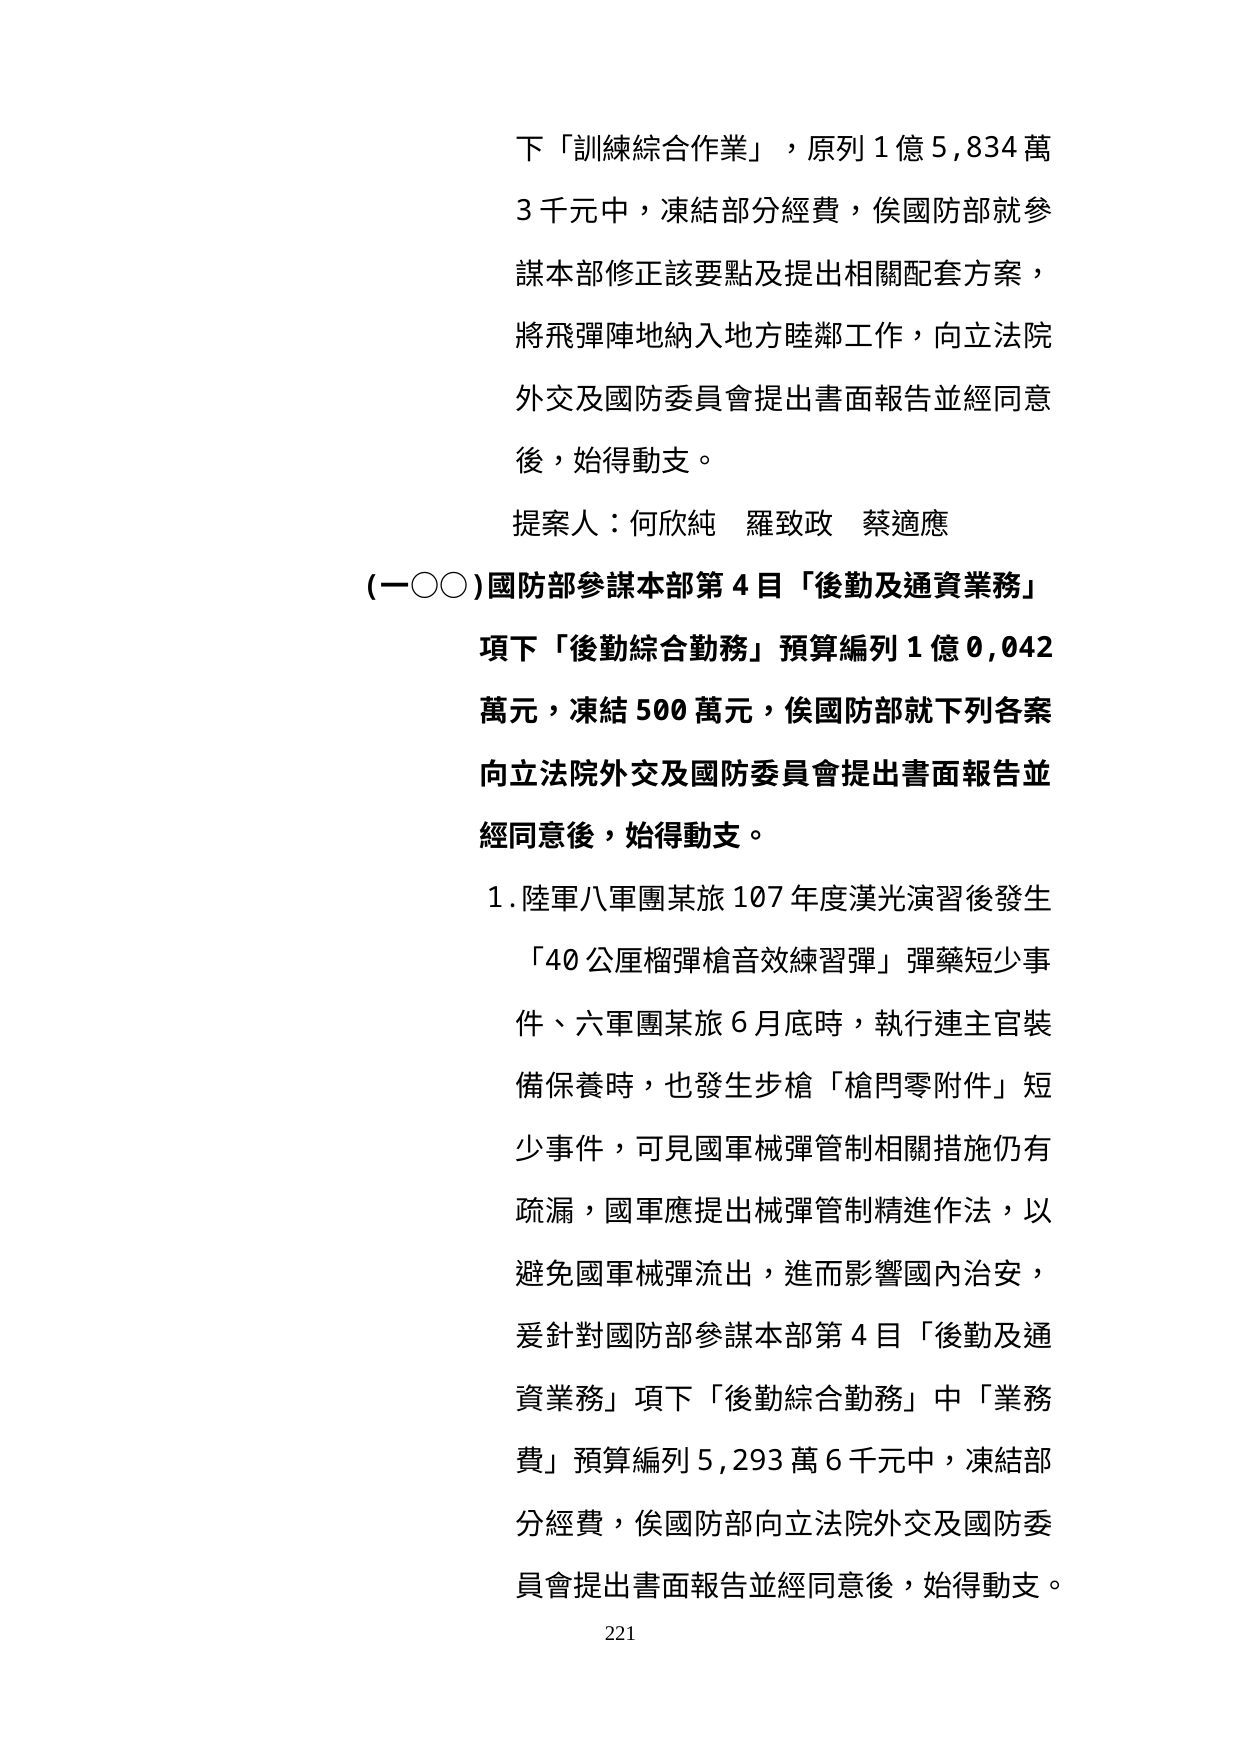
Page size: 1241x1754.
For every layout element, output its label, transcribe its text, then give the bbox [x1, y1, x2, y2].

text 提案人：何欣純 羅致政 蔡適應 [512, 480, 1053, 542]
text 1.陸軍八軍團某旅107年度漢光演習後發生「40公厘榴彈槍音效練習彈」彈藥短少事件、六軍團某旅6月底時，執行連主官裝備保養時，也發生步槍「槍閂零附件」短少事件，可見國軍械彈管制相關措施仍有疏漏，國軍應提出械彈管制精進作法，以避免國軍械彈流出，進而影響國內治安，爰針對國防部參謀本部第4目「後勤及通資業務」項下「後勤綜合勤務」中「業務費」預算編列5,293萬6千元中，凍結部分經費，俟國防部向立法院外交及國防委員會提出書面報告並經同意後，始得動支。 [486, 855, 1053, 1605]
text (一○○)國防部參謀本部第4目「後勤及通資業務」項下「後勤綜合勤務」預算編列1億0,042萬元，凍結500萬元，俟國防部就下列各案向立法院外交及國防委員會提出書面報告並經同意後，始得動支。 [362, 542, 1053, 855]
text 下「訓練綜合作業」，原列1億5,834萬3千元中，凍結部分經費，俟國防部就參謀本部修正該要點及提出相關配套方案，將飛彈陣地納入地方睦鄰工作，向立法院外交及國防委員會提出書面報告並經同意後，始得動支。 [486, 105, 1053, 480]
